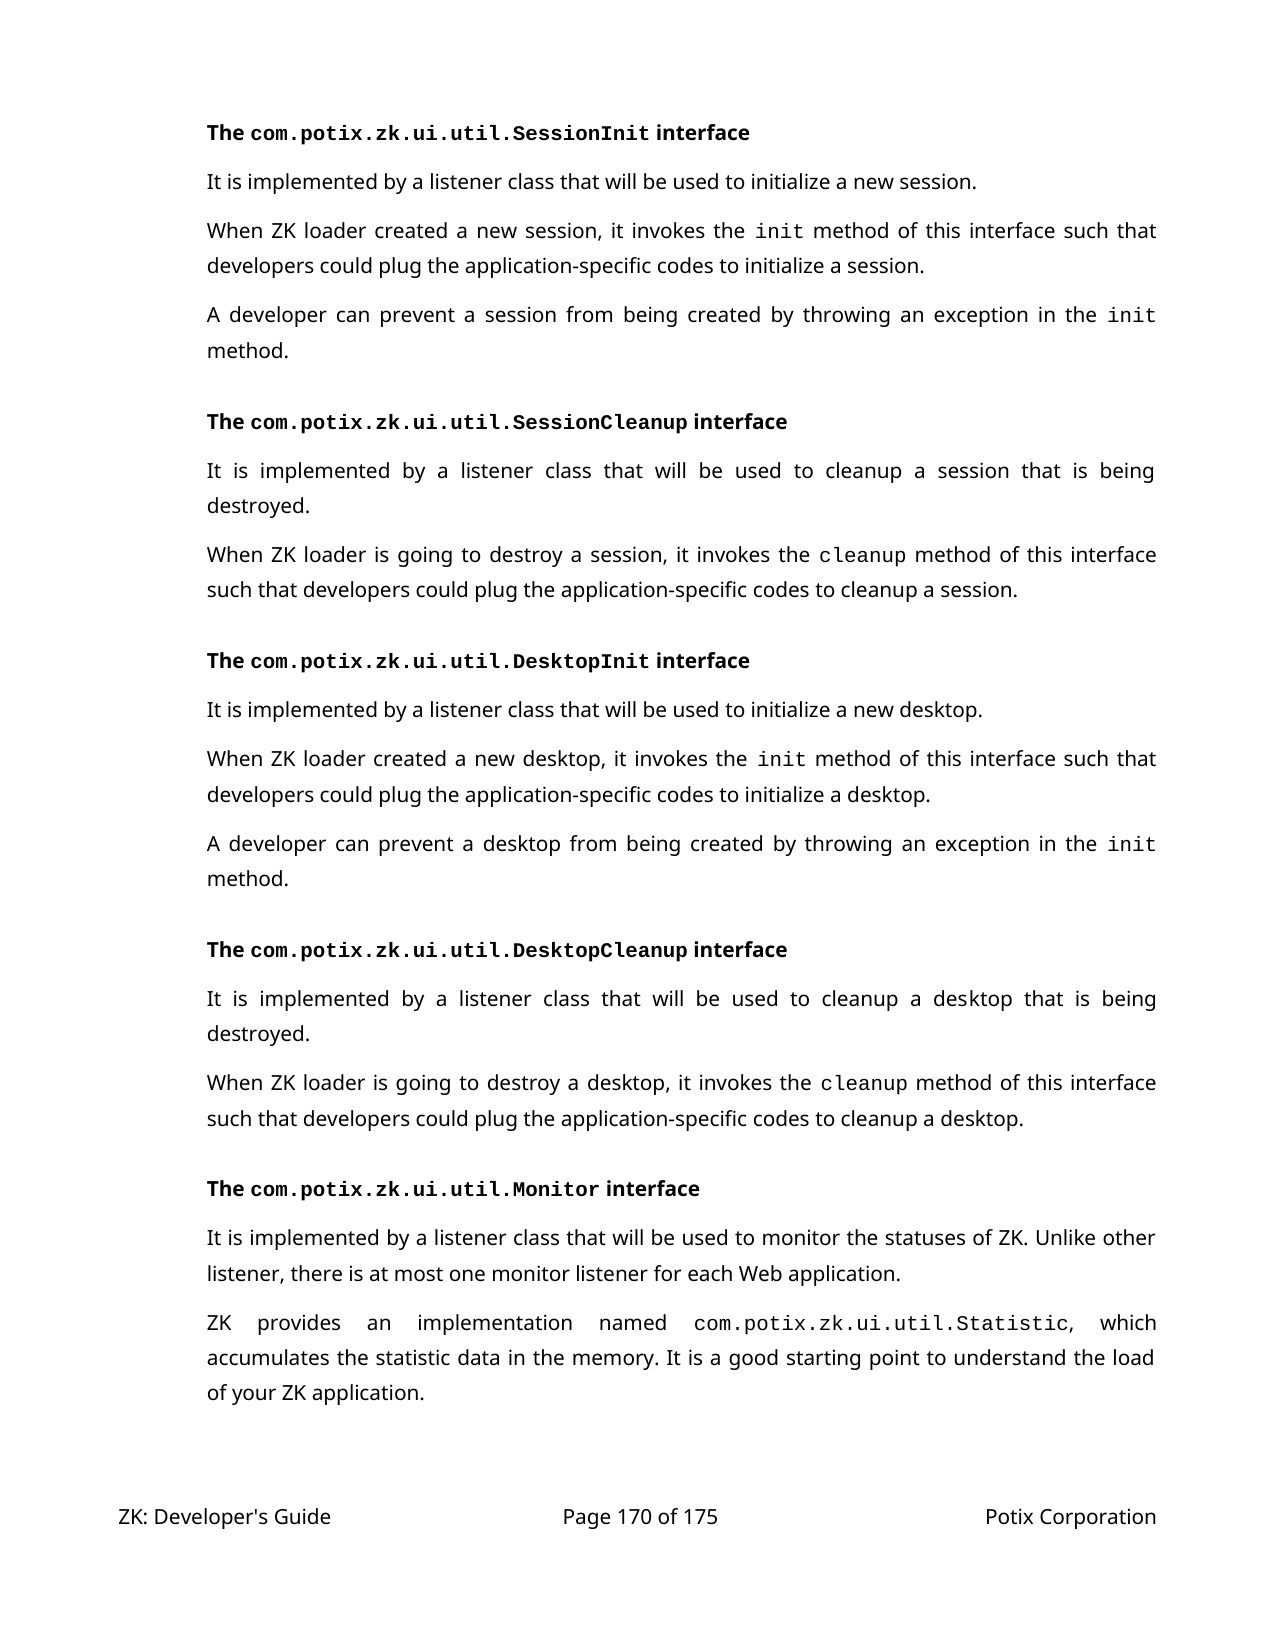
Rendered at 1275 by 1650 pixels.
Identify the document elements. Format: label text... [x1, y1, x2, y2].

subtitle The com.potix.zk.ui.util.SessionInit interface [207, 118, 1157, 147]
subtitle The com.potix.zk.ui.util.SessionCleanup interface [207, 407, 1157, 435]
text It is implemented by a listener class that will be used to initialize a new desktop. [207, 695, 1157, 724]
text It is implemented by a listener class that will be used to initialize a new session. [207, 167, 1157, 196]
text ZK provides an implementation named com.potix.zk.ui.util.Statistic, which accumulates the statistic data in the memory. It is a good starting point to understand the load of your ZK application. [207, 1308, 1157, 1407]
subtitle The com.potix.zk.ui.util.Monitor interface [207, 1174, 1157, 1203]
text It is implemented by a listener class that will be used to cleanup a desktop that is being destroyed. [207, 984, 1157, 1047]
text It is implemented by a listener class that will be used to cleanup a session that is being destroyed. [207, 456, 1157, 519]
text A developer can prevent a desktop from being created by throwing an exception in the init method. [207, 829, 1157, 892]
text When ZK loader created a new desktop, it invokes the init method of this interface such that developers could plug the application-specific codes to initialize a desktop. [207, 744, 1157, 808]
text When ZK loader created a new session, it invokes the init method of this interface such that developers could plug the application-specific codes to initialize a session. [207, 216, 1157, 280]
text It is implemented by a listener class that will be used to monitor the statuses of ZK. Unlike other listener, there is at most one monitor listener for each Web application. [207, 1223, 1157, 1287]
text When ZK loader is going to destroy a session, it invokes the cleanup method of this interface such that developers could plug the application-specific codes to cleanup a session. [207, 540, 1157, 604]
text When ZK loader is going to destroy a desktop, it invokes the cleanup method of this interface such that developers could plug the application-specific codes to cleanup a desktop. [207, 1068, 1157, 1132]
subtitle The com.potix.zk.ui.util.DesktopInit interface [207, 646, 1157, 675]
subtitle The com.potix.zk.ui.util.DesktopCleanup interface [207, 935, 1157, 963]
text A developer can prevent a session from being created by throwing an exception in the init method. [207, 301, 1157, 364]
